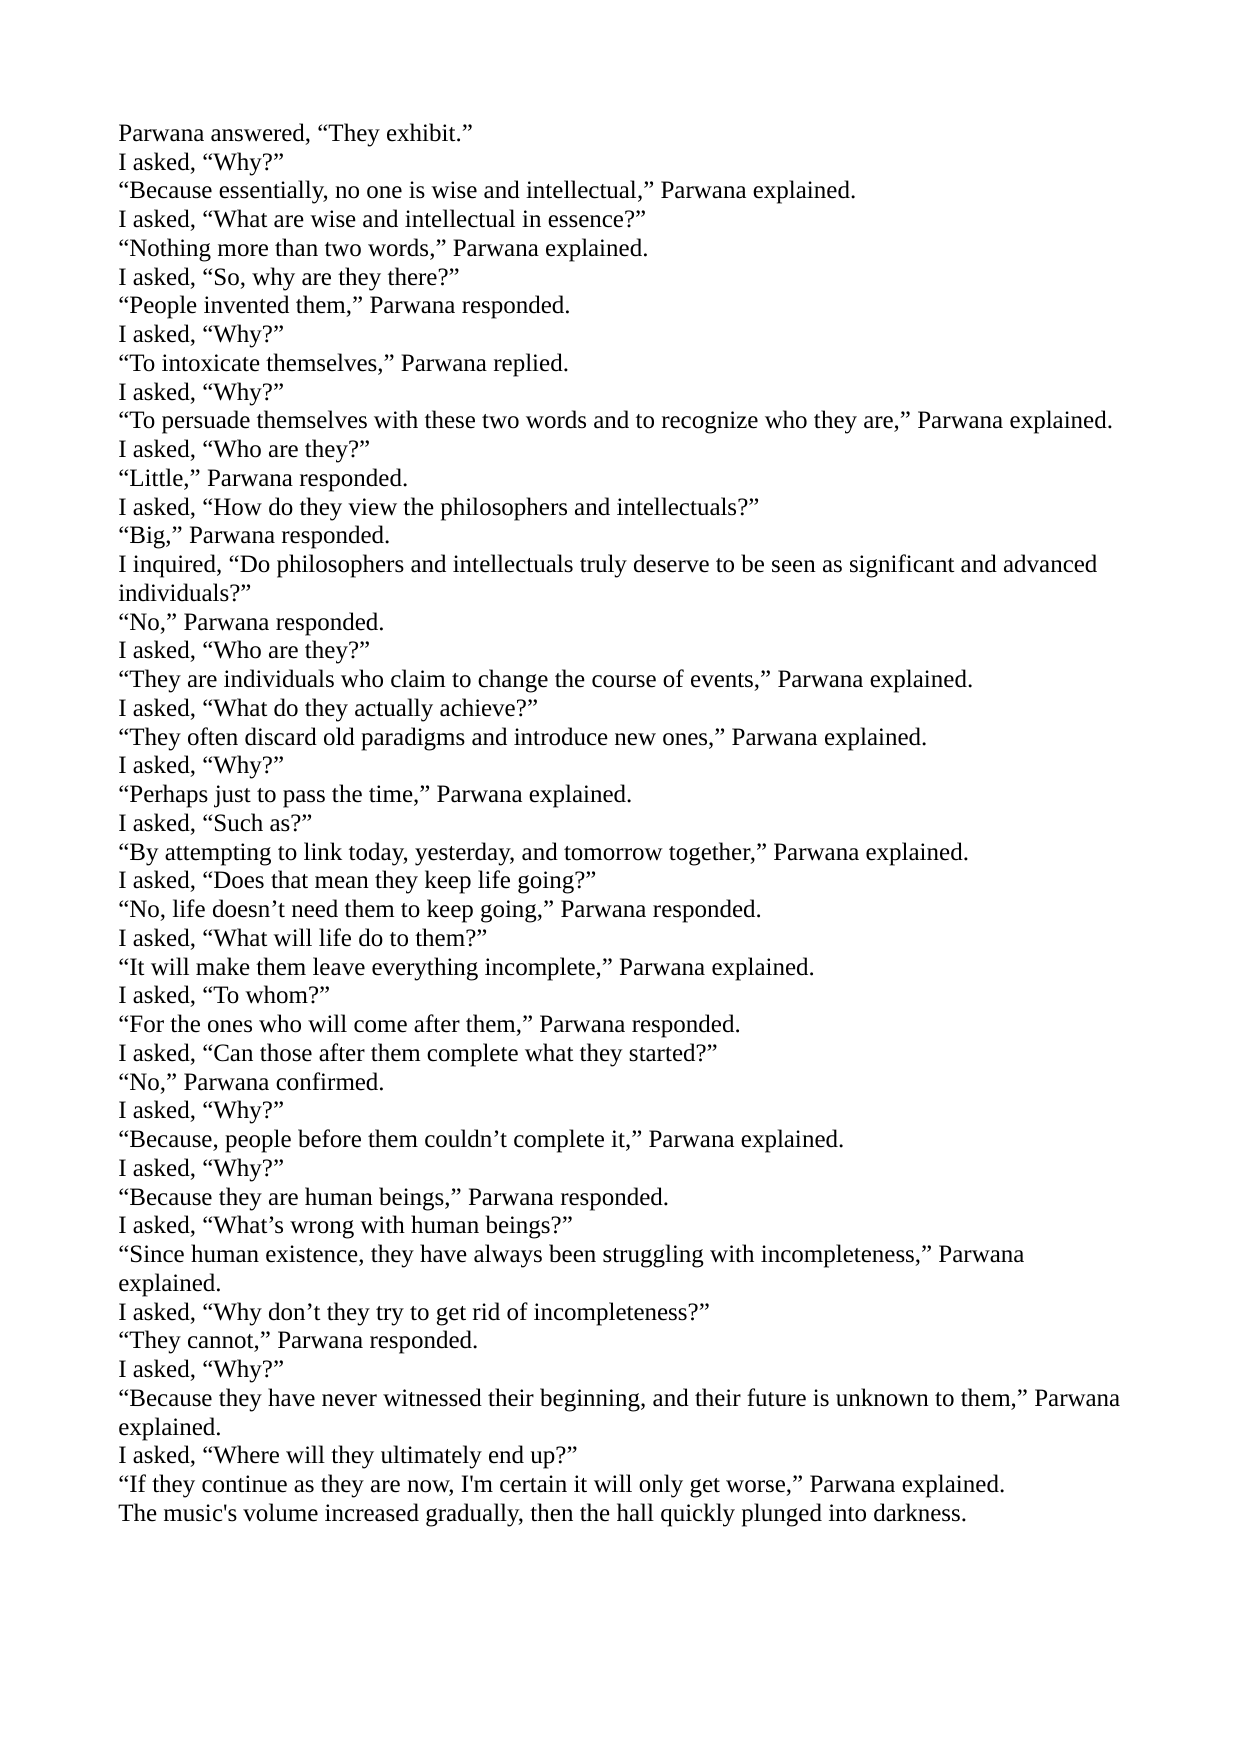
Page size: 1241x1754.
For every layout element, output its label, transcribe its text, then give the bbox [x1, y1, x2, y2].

text I asked, “Such as?” [118, 808, 1122, 837]
text I asked, “Why?” [118, 1354, 1122, 1383]
text Parwana answered, “They exhibit.” [118, 118, 1122, 147]
text “No, life doesn’t need them to keep going,” Parwana responded. [118, 894, 1122, 923]
text “For the ones who will come after them,” Parwana responded. [118, 1009, 1122, 1038]
text “Because essentially, no one is wise and intellectual,” Parwana explained. [118, 176, 1122, 204]
text I asked, “Why?” [118, 1096, 1122, 1124]
text “They often discard old paradigms and introduce new ones,” Parwana explained. [118, 722, 1122, 751]
text I asked, “Why?” [118, 147, 1122, 176]
text I asked, “Why?” [118, 319, 1122, 348]
text I asked, “Why don’t they try to get rid of incompleteness?” [118, 1297, 1122, 1326]
text I inquired, “Do philosophers and intellectuals truly deserve to be seen as significant and advanced individuals?” [118, 549, 1122, 607]
text “To intoxicate themselves,” Parwana replied. [118, 348, 1122, 377]
text “Because they are human beings,” Parwana responded. [118, 1182, 1122, 1211]
text I asked, “What are wise and intellectual in essence?” [118, 204, 1122, 233]
text “It will make them leave everything incomplete,” Parwana explained. [118, 952, 1122, 981]
text I asked, “So, why are they there?” [118, 262, 1122, 291]
text “Little,” Parwana responded. [118, 463, 1122, 492]
text I asked, “Who are they?” [118, 636, 1122, 664]
text I asked, “What do they actually achieve?” [118, 693, 1122, 722]
text The music's volume increased gradually, then the hall quickly plunged into darkness. [118, 1498, 1122, 1527]
text I asked, “Does that mean they keep life going?” [118, 866, 1122, 894]
text “No,” Parwana confirmed. [118, 1067, 1122, 1096]
text I asked, “What will life do to them?” [118, 923, 1122, 952]
text “To persuade themselves with these two words and to recognize who they are,” Parwana explained. [118, 406, 1122, 434]
text I asked, “To whom?” [118, 981, 1122, 1009]
text I asked, “How do they view the philosophers and intellectuals?” [118, 492, 1122, 521]
text I asked, “Where will they ultimately end up?” [118, 1441, 1122, 1469]
text “Since human existence, they have always been struggling with incompleteness,” Parwana explained. [118, 1239, 1122, 1297]
text “They cannot,” Parwana responded. [118, 1326, 1122, 1354]
text “If they continue as they are now, I'm certain it will only get worse,” Parwana explained. [118, 1469, 1122, 1498]
text “Perhaps just to pass the time,” Parwana explained. [118, 779, 1122, 808]
text “Nothing more than two words,” Parwana explained. [118, 233, 1122, 262]
text I asked, “Can those after them complete what they started?” [118, 1038, 1122, 1067]
text “Because they have never witnessed their beginning, and their future is unknown to them,” Parwana explained. [118, 1383, 1122, 1441]
text “People invented them,” Parwana responded. [118, 291, 1122, 319]
text “Big,” Parwana responded. [118, 521, 1122, 549]
text “They are individuals who claim to change the course of events,” Parwana explained. [118, 664, 1122, 693]
text I asked, “Why?” [118, 1153, 1122, 1182]
text I asked, “What’s wrong with human beings?” [118, 1211, 1122, 1239]
text “No,” Parwana responded. [118, 607, 1122, 636]
text “By attempting to link today, yesterday, and tomorrow together,” Parwana explained. [118, 837, 1122, 866]
text I asked, “Who are they?” [118, 434, 1122, 463]
text I asked, “Why?” [118, 751, 1122, 779]
text I asked, “Why?” [118, 377, 1122, 406]
text “Because, people before them couldn’t complete it,” Parwana explained. [118, 1124, 1122, 1153]
